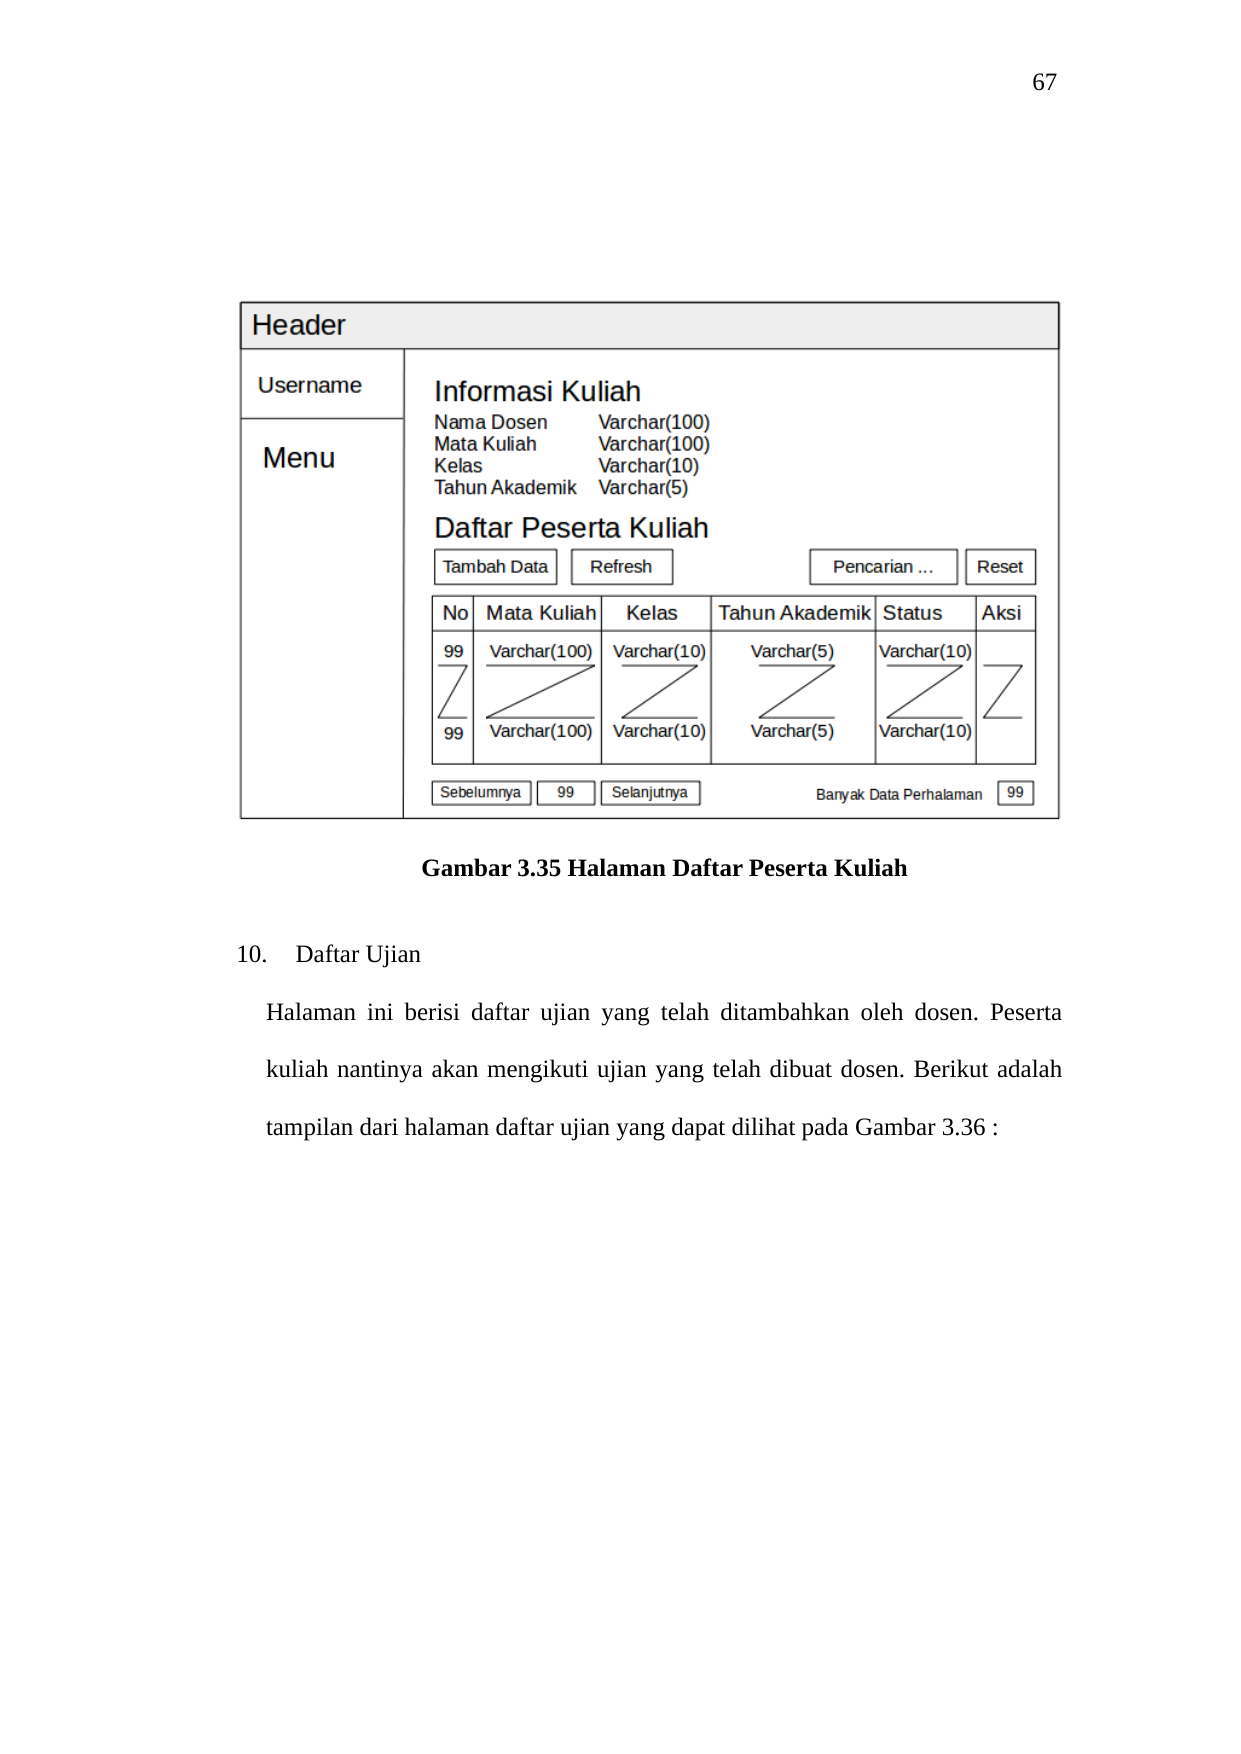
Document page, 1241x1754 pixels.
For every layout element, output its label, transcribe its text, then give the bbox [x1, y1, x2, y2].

list Gambar 3.35 Halaman Daftar Peserta Kuliah [236, 824, 1063, 882]
picture [236, 295, 1064, 824]
list Halaman ini berisi daftar ujian yang telah ditambahkan oleh dosen. Peserta kuliah nantinya akan mengikuti ujian yang telah dibuat dosen. Berikut adalah tampilan dari halaman daftar ujian yang dapat dilihat pada Gambar 3.36 : [236, 997, 1063, 1140]
list Daftar Ujian [236, 939, 1063, 968]
